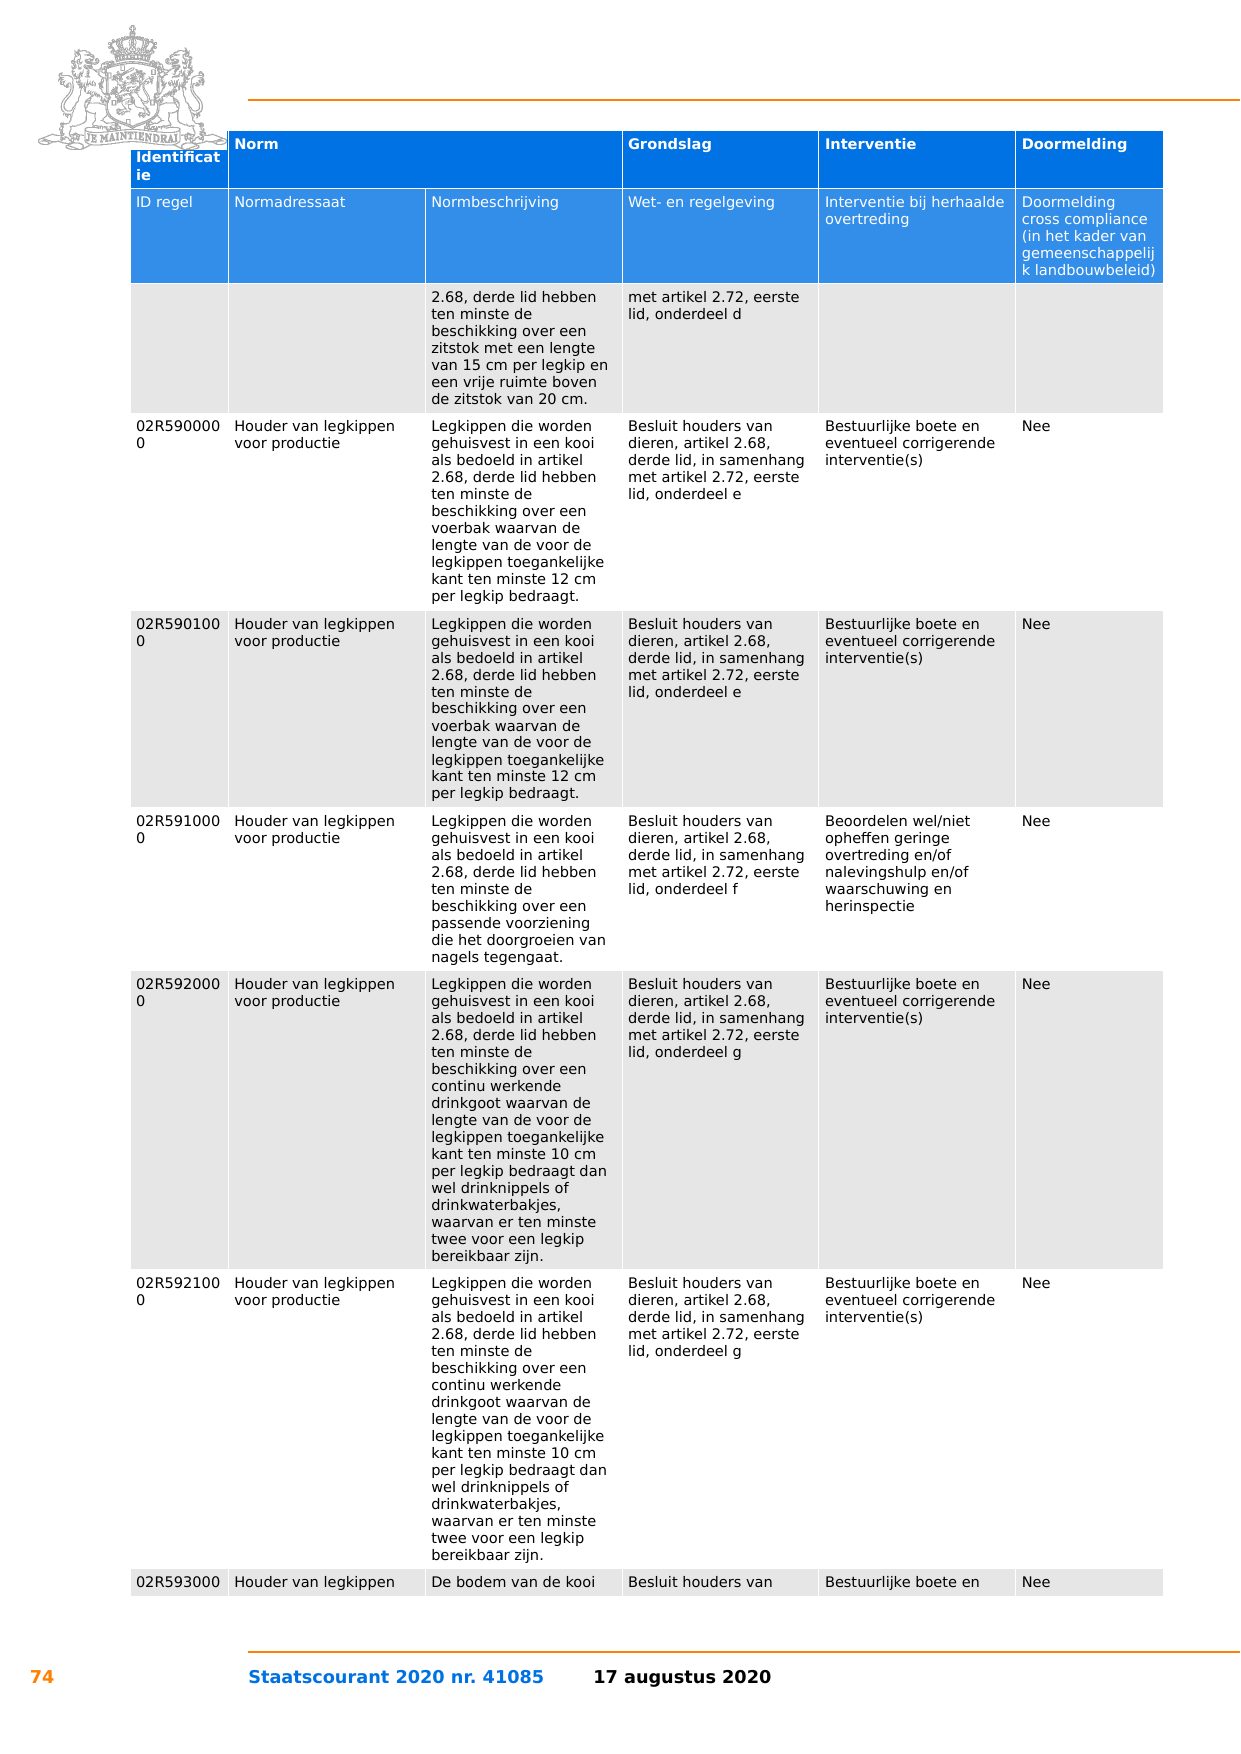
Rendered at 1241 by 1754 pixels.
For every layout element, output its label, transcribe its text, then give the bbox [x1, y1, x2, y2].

table_cell Interventie bij herhaalde overtreding [819, 189, 1015, 283]
table_cell Bestuurlijke boete en eventueel corrigerende interventie(s) [819, 611, 1015, 807]
table_cell [131, 284, 228, 413]
table_cell Houder van legkippen [229, 1569, 425, 1596]
table_cell 02R5901000 [131, 611, 228, 807]
table_cell Nee [1016, 414, 1163, 610]
table_cell Besluit houders van dieren, artikel 2.68, derde lid, in samenhang met artikel 2.72, eerste lid, onderdeel g [623, 1270, 818, 1568]
table_cell Houder van legkippen voor productie [229, 971, 425, 1269]
table_cell 02R5900000 [131, 414, 228, 610]
table_cell Bestuurlijke boete en eventueel corrigerende interventie(s) [819, 971, 1015, 1269]
table_cell Houder van legkippen voor productie [229, 808, 425, 970]
table_cell Houder van legkippen voor productie [229, 1270, 425, 1568]
table_header Norm [229, 131, 622, 188]
table_cell Besluit houders van dieren, artikel 2.68, derde lid, in samenhang met artikel 2.72, eerste lid, onderdeel f [623, 808, 818, 970]
table_cell Legkippen die worden gehuisvest in een kooi als bedoeld in artikel 2.68, derde lid hebben ten minste de beschikking over een passende voorziening die het doorgroeien van nagels tegengaat. [426, 808, 622, 970]
table_cell Bestuurlijke boete en [819, 1569, 1015, 1596]
table_cell 02R5910000 [131, 808, 228, 970]
table_cell Bestuurlijke boete en eventueel corrigerende interventie(s) [819, 1270, 1015, 1568]
table_cell Legkippen die worden gehuisvest in een kooi als bedoeld in artikel 2.68, derde lid hebben ten minste de beschikking over een voerbak waarvan de lengte van de voor de legkippen toegankelijke kant ten minste 12 cm per legkip bedraagt. [426, 414, 622, 610]
table_cell Besluit houders van dieren, artikel 2.68, derde lid, in samenhang met artikel 2.72, eerste lid, onderdeel e [623, 414, 818, 610]
table_cell Nee [1016, 611, 1163, 807]
table_cell Bestuurlijke boete en eventueel corrigerende interventie(s) [819, 414, 1015, 610]
table_cell Besluit houders van dieren, artikel 2.68, derde lid, in samenhang met artikel 2.72, eerste lid, onderdeel e [623, 611, 818, 807]
table_header Doormelding [1016, 131, 1163, 188]
table_header Grondslag [623, 131, 818, 188]
table_cell Nee [1016, 971, 1163, 1269]
table_cell 2.68, derde lid hebben ten minste de beschikking over een zitstok met een lengte van 15 cm per legkip en een vrije ruimte boven de zitstok van 20 cm. [426, 284, 622, 413]
table_cell Beoordelen wel/niet opheffen geringe overtreding en/of nalevingshulp en/of waarschuwing en herinspectie [819, 808, 1015, 970]
table_cell Legkippen die worden gehuisvest in een kooi als bedoeld in artikel 2.68, derde lid hebben ten minste de beschikking over een continu werkende drinkgoot waarvan de lengte van de voor de legkippen toegankelijke kant ten minste 10 cm per legkip bedraagt dan wel drinknippels of drinkwaterbakjes, waarvan er ten minste twee voor een legkip bereikbaar zijn. [426, 1270, 622, 1568]
table_cell Houder van legkippen voor productie [229, 414, 425, 610]
table_cell Nee [1016, 1270, 1163, 1568]
table_cell 02R5921000 [131, 1270, 228, 1568]
table_cell Besluit houders van dieren, artikel 2.68, derde lid, in samenhang met artikel 2.72, eerste lid, onderdeel g [623, 971, 818, 1269]
picture [38, 25, 227, 150]
table_cell Nee [1016, 808, 1163, 970]
table_header Interventie [819, 131, 1015, 188]
table_cell Nee [1016, 1569, 1163, 1596]
table_cell Legkippen die worden gehuisvest in een kooi als bedoeld in artikel 2.68, derde lid hebben ten minste de beschikking over een continu werkende drinkgoot waarvan de lengte van de voor de legkippen toegankelijke kant ten minste 10 cm per legkip bedraagt dan wel drinknippels of drinkwaterbakjes, waarvan er ten minste twee voor een legkip bereikbaar zijn. [426, 971, 622, 1269]
table_cell Besluit houders van [623, 1569, 818, 1596]
table_cell Normadressaat [229, 189, 425, 283]
table_cell [1016, 284, 1163, 413]
table_cell [819, 284, 1015, 413]
table_cell Normbeschrijving [426, 189, 622, 283]
table_cell 02R593000 [131, 1569, 228, 1596]
table_cell [229, 284, 425, 413]
table_cell Houder van legkippen voor productie [229, 611, 425, 807]
table_cell De bodem van de kooi [426, 1569, 622, 1596]
table_cell met artikel 2.72, eerste lid, onderdeel d [623, 284, 818, 413]
table_header Identificatie [131, 131, 228, 188]
table_cell Wet- en regelgeving [623, 189, 818, 283]
table_cell Legkippen die worden gehuisvest in een kooi als bedoeld in artikel 2.68, derde lid hebben ten minste de beschikking over een voerbak waarvan de lengte van de voor de legkippen toegankelijke kant ten minste 12 cm per legkip bedraagt. [426, 611, 622, 807]
table_cell ID regel [131, 189, 228, 283]
table_cell Doormelding cross compliance (in het kader van gemeenschappelijk landbouwbeleid) [1016, 189, 1163, 283]
table_cell 02R5920000 [131, 971, 228, 1269]
